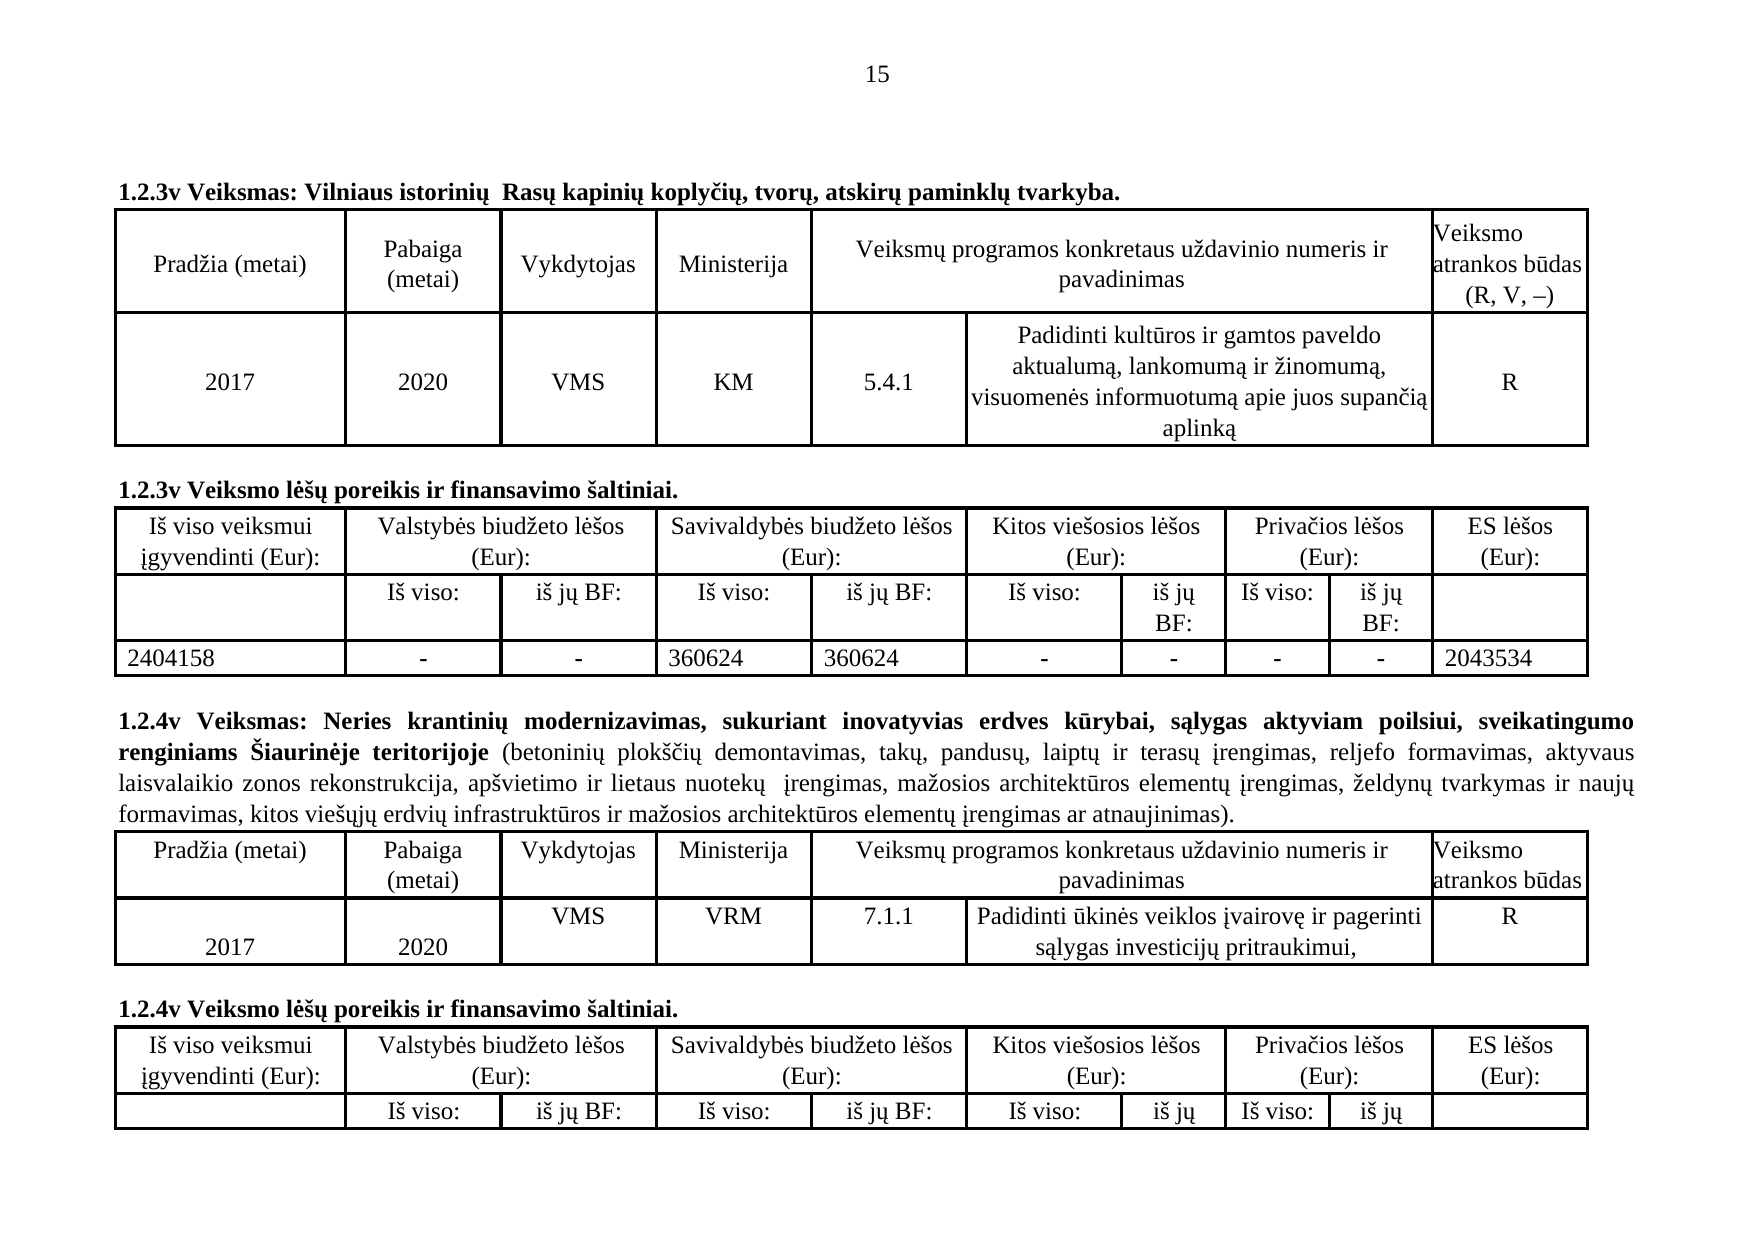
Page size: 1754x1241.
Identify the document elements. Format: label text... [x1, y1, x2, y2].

table_header Kitos viešosios lėšos (Eur): [968, 510, 1224, 573]
table_cell iš jų [1123, 1095, 1224, 1127]
text 1.2.3v Veiksmo lėšų poreikis ir finansavimo šaltiniai. [118, 475, 1636, 504]
table_cell VMS [503, 314, 655, 443]
table_cell - [503, 642, 655, 674]
table_cell 5.4.1 [813, 314, 965, 443]
table_cell iš jų BF: [813, 1095, 965, 1127]
table_cell iš jų BF: [503, 1095, 655, 1127]
table_header Veiksmų programos konkretaus uždavinio numeris ir pavadinimas [813, 211, 1431, 311]
table_cell 2020 [347, 900, 499, 962]
text 1.2.3v Veiksmas: Vilniaus istorinių Rasų kapinių koplyčių, tvorų, atskirų paminklų tvarkyba. [118, 177, 1636, 206]
table_header ES lėšos (Eur): [1434, 510, 1586, 573]
table_header Privačios lėšos (Eur): [1227, 1029, 1431, 1092]
table_cell Iš viso: [968, 576, 1120, 639]
table_cell Iš viso: [347, 1095, 499, 1127]
table_cell - [1331, 642, 1431, 674]
table_header Pradžia (metai) [117, 833, 344, 896]
table_cell [117, 1095, 344, 1127]
table_header ES lėšos (Eur): [1434, 1029, 1586, 1092]
table_header Savivaldybės biudžeto lėšos (Eur): [658, 510, 965, 573]
table_cell Iš viso: [658, 576, 810, 639]
table_cell R [1434, 314, 1586, 443]
table_cell 2404158 [117, 642, 344, 674]
table_cell Iš viso: [968, 1095, 1120, 1127]
table_cell Iš viso: [658, 1095, 810, 1127]
table_header Pradžia (metai) [117, 211, 344, 311]
table_cell 360624 [813, 642, 965, 674]
table_header Vykdytojas [503, 833, 655, 896]
table_header Veiksmų programos konkretaus uždavinio numeris ir pavadinimas [813, 833, 1431, 896]
table_header Valstybės biudžeto lėšos (Eur): [347, 510, 655, 573]
table_header Privačios lėšos (Eur): [1227, 510, 1431, 573]
table_cell [1434, 576, 1586, 639]
table_header Ministerija [658, 211, 810, 311]
table_cell Iš viso: [1227, 1095, 1328, 1127]
table_header Savivaldybės biudžeto lėšos (Eur): [658, 1029, 965, 1092]
table_cell KM [658, 314, 810, 443]
table_cell Padidinti ūkinės veiklos įvairovę ir pagerinti sąlygas investicijų pritraukimui, [968, 900, 1431, 962]
table_cell - [1123, 642, 1224, 674]
table_cell iš jų BF: [503, 576, 655, 639]
table_header Kitos viešosios lėšos (Eur): [968, 1029, 1224, 1092]
table_header Iš viso veiksmui įgyvendinti (Eur): [117, 1029, 344, 1092]
table_cell R [1434, 900, 1586, 962]
table_header Veiksmo atrankos būdas (R, V, –) [1434, 211, 1586, 311]
table_cell Padidinti kultūros ir gamtos paveldo aktualumą, lankomumą ir žinomumą, visuomenės informuotumą apie juos supančią aplinką [968, 314, 1431, 443]
table_cell iš jų [1331, 1095, 1431, 1127]
table_header Pabaiga (metai) [347, 833, 499, 896]
table_cell - [968, 642, 1120, 674]
table_cell VRM [658, 900, 810, 962]
table_cell [117, 576, 344, 639]
text 1.2.4v Veiksmo lėšų poreikis ir finansavimo šaltiniai. [118, 994, 1636, 1023]
table_cell iš jų BF: [813, 576, 965, 639]
table_cell 2017 [117, 314, 344, 443]
table_cell 7.1.1 [813, 900, 965, 962]
table_cell iš jų BF: [1331, 576, 1431, 639]
table_cell - [347, 642, 499, 674]
table_cell 2020 [347, 314, 499, 443]
table_cell VMS [503, 900, 655, 962]
table_cell - [1227, 642, 1328, 674]
table_header Veiksmo atrankos būdas [1434, 833, 1586, 896]
table_cell [1434, 1095, 1586, 1127]
table_cell iš jų BF: [1123, 576, 1224, 639]
table_header Vykdytojas [503, 211, 655, 311]
table_cell 2043534 [1434, 642, 1586, 674]
table_header Pabaiga (metai) [347, 211, 499, 311]
table_cell Iš viso: [347, 576, 499, 639]
table_cell 2017 [117, 900, 344, 962]
table_header Valstybės biudžeto lėšos (Eur): [347, 1029, 655, 1092]
table_header Ministerija [658, 833, 810, 896]
table_cell Iš viso: [1227, 576, 1328, 639]
table_cell 360624 [658, 642, 810, 674]
table_header Iš viso veiksmui įgyvendinti (Eur): [117, 510, 344, 573]
text 1.2.4v Veiksmas: Neries krantinių modernizavimas, sukuriant inovatyvias erdves kūrybai, sąlygas aktyviam poilsiui, sveikatingumo renginiams Šiaurinėje teritorijoje (betoninių plokščių demontavimas, takų, pandusų, laiptų ir terasų įrengimas, reljefo formavimas, aktyvaus laisvalaikio zonos rekonstrukcija, apšvietimo ir lietaus nuotekų įrengimas, mažosios architektūros elementų įrengimas, želdynų tvarkymas ir naujų formavimas, kitos viešųjų erdvių infrastruktūros ir mažosios architektūros elementų įrengimas ar atnaujinimas). [118, 706, 1636, 828]
